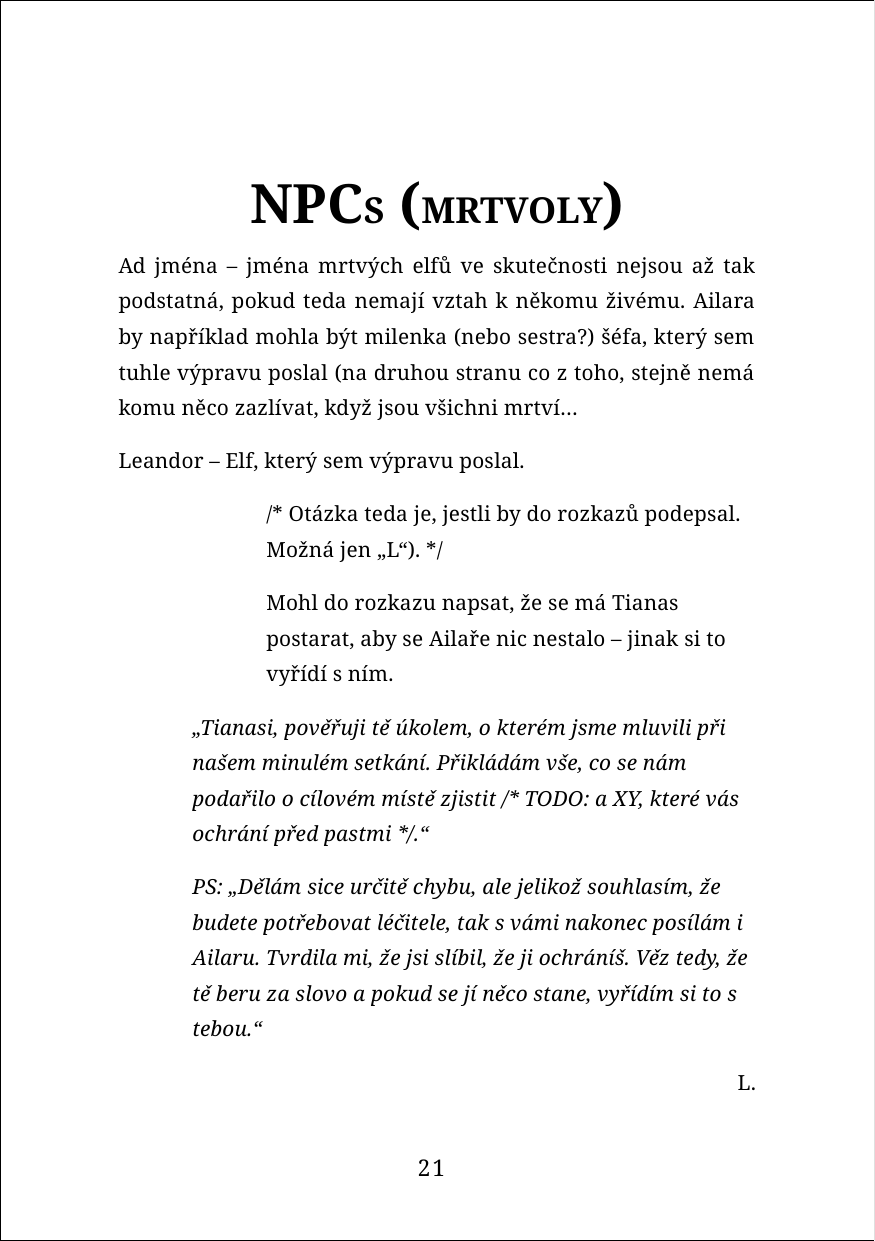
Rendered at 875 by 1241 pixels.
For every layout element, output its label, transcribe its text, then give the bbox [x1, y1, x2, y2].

text Ad jména – jména mrtvých elfů ve skutečnosti nejsou až tak podstatná, pokud teda nemají vztah k někomu živému. Ailara by například mohla být milenka (nebo sestra?) šéfa, který sem tuhle výpravu poslal (na druhou stranu co z toho, stejně nemá komu něco zazlívat, když jsou všichni mrtví… [118, 251, 756, 422]
text Mohl do rozkazu napsat, že se má Tianas postarat, aby se Ailaře nic nestalo – jinak si to vyřídí s ním. [266, 588, 756, 688]
text „Tianasi, pověřuji tě úkolem, o kterém jsme mluvili při našem minulém setkání. Přikládám vše, co se nám podařilo o cílovém místě zjistit /* TODO: a XY, které vás ochrání před pastmi */.“ [192, 713, 756, 848]
text PS: „Dělám sice určitě chybu, ale jelikož souhlasím, že budete potřebovat léčitele, tak s vámi nakonec posílám i Ailaru. Tvrdila mi, že jsi slíbil, že ji ochráníš. Věz tedy, že tě beru za slovo a pokud se jí něco stane, vyřídím si to s tebou.“ [192, 872, 756, 1043]
subtitle NPCs (mrtvoly) [118, 166, 756, 239]
text Leandor – Elf, který sem výpravu poslal. [118, 446, 756, 475]
text L. [192, 1068, 756, 1096]
text /* Otázka teda je, jestli by do rozkazů podepsal. Možná jen „L“). */ [266, 499, 756, 563]
